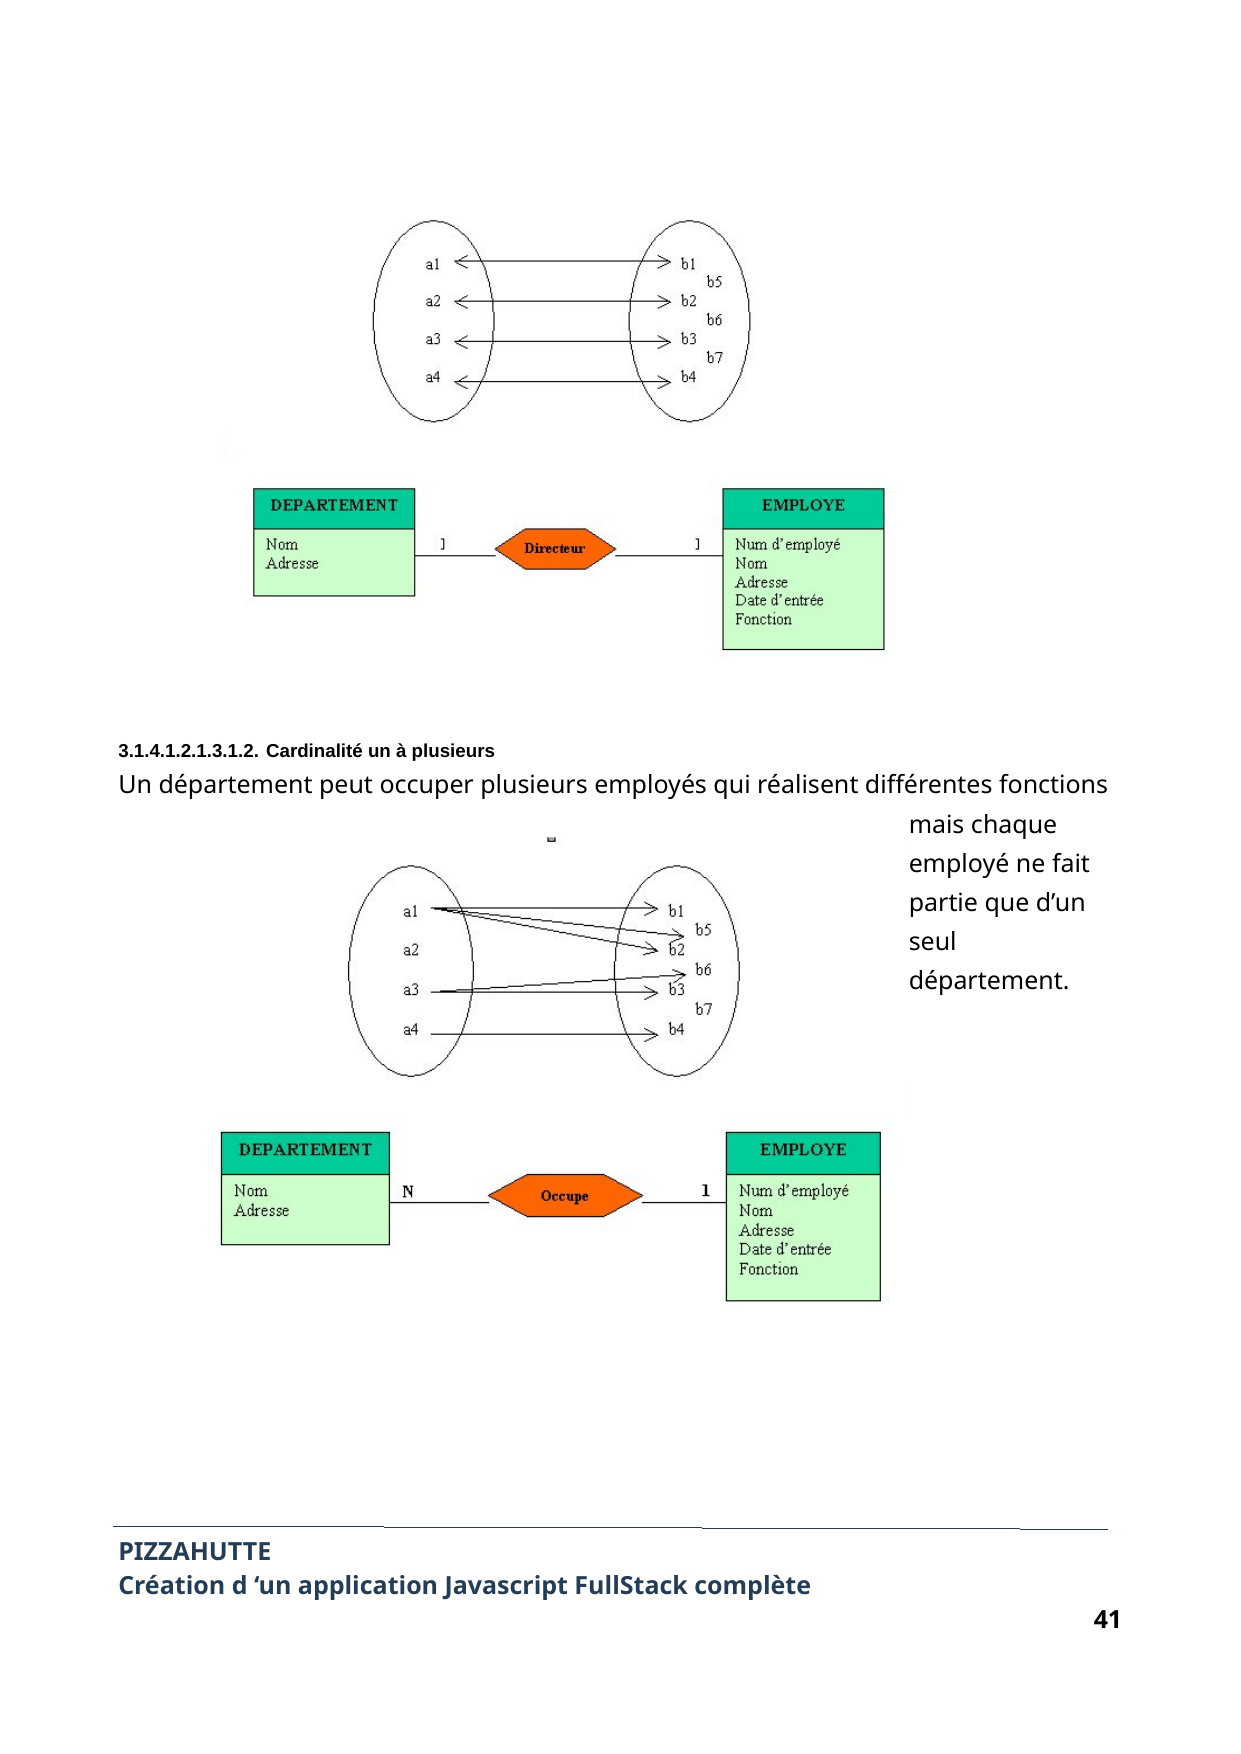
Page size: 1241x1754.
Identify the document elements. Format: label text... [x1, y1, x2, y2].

picture [222, 198, 908, 668]
text Un département peut occuper plusieurs employés qui réalisent différentes fonctions mais chaque employé ne fait partie que d’un seul département. [118, 767, 1122, 997]
subtitle Cardinalité un à plusieurs [118, 739, 1122, 761]
picture [193, 835, 909, 1326]
